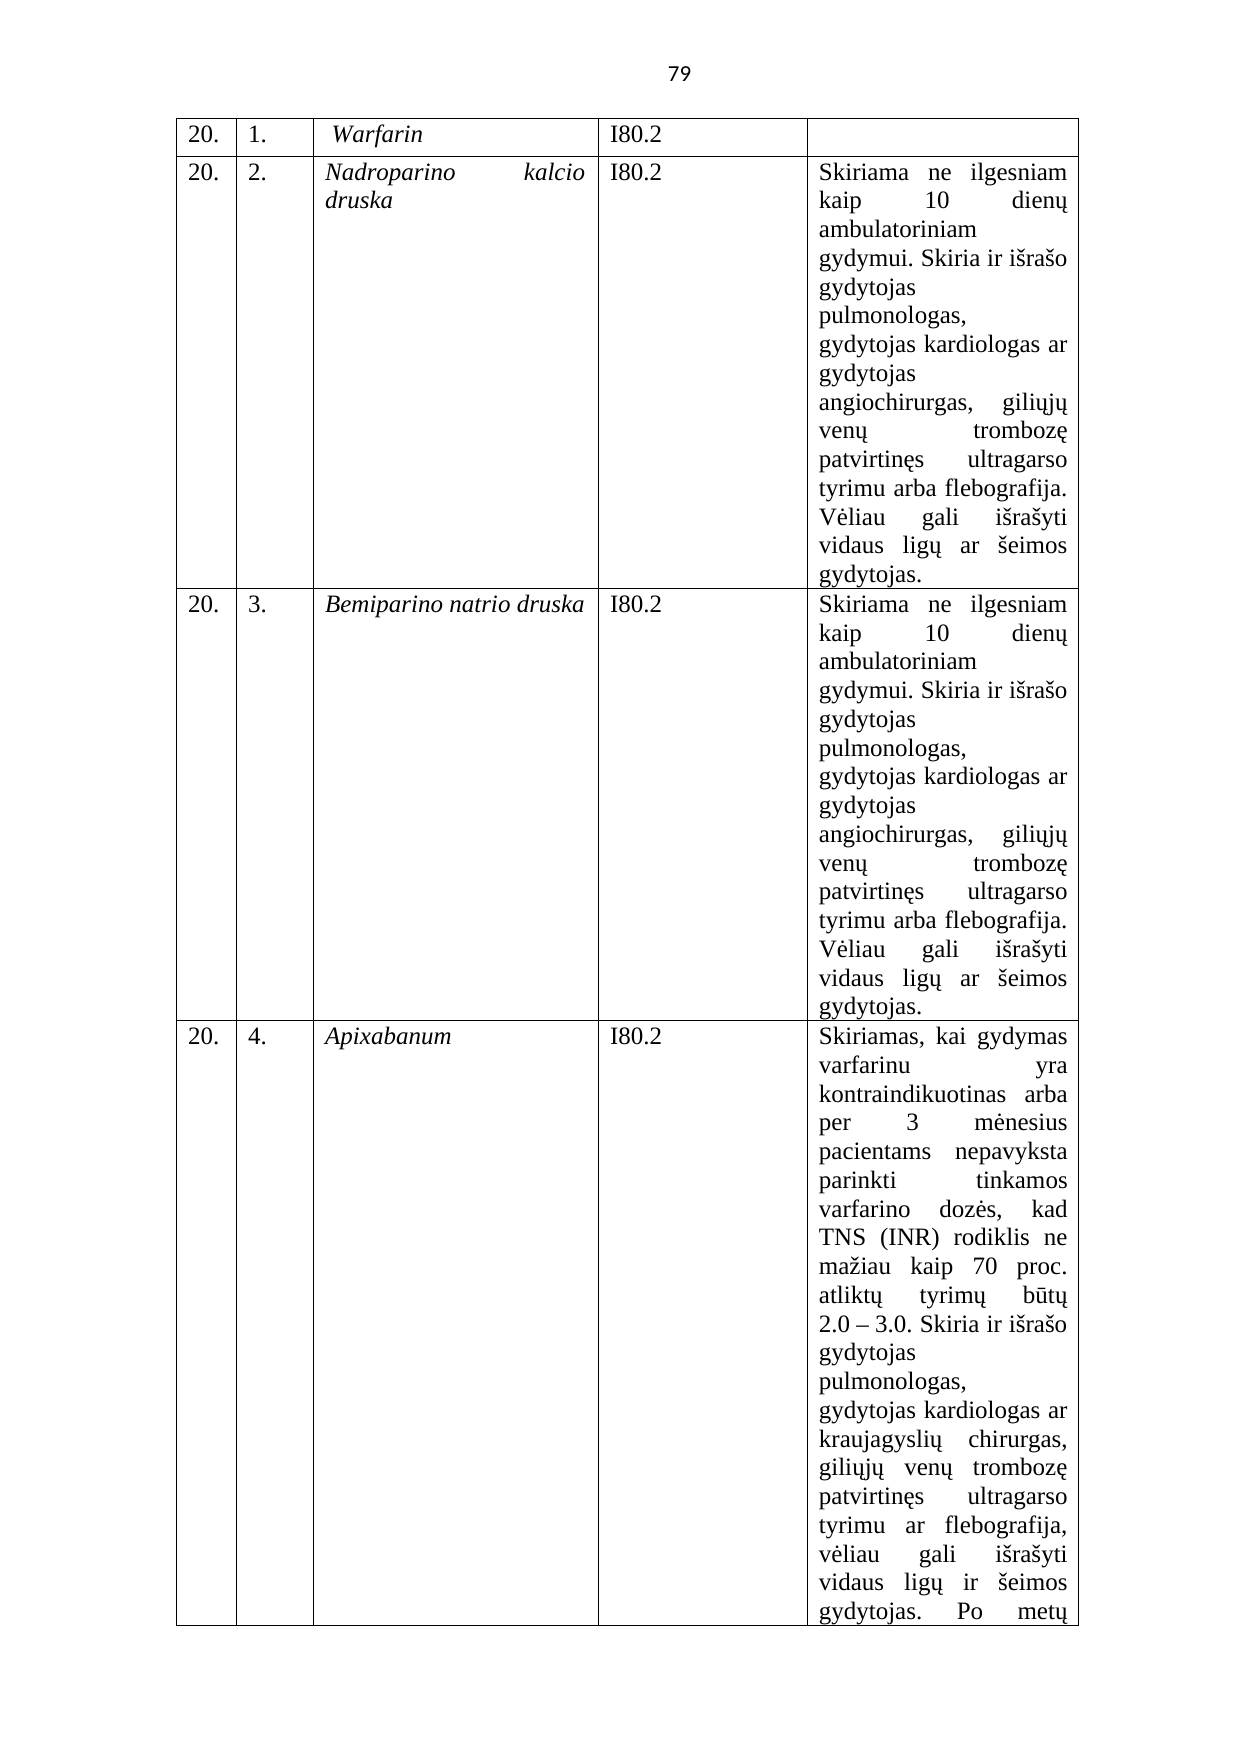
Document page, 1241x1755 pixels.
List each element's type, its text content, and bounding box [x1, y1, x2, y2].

table_cell [1103, 118, 1109, 156]
table_cell [1099, 118, 1103, 156]
table_cell [1084, 588, 1088, 1020]
table_cell 4. [237, 1021, 313, 1625]
table_cell [1088, 588, 1093, 1020]
table_cell 20. [177, 119, 236, 156]
table_cell [1079, 118, 1083, 156]
table_cell Skiriamas, kai gydymas varfarinu yra kontraindikuotinas arba per 3 mėnesius pacientams nepavyksta parinkti tinkamos varfarino dozės, kad TNS (INR) rodiklis ne mažiau kaip 70 proc. atliktų tyrimų būtų 2.0 – 3.0. Skiria ir išrašo gydytojas pulmonologas, gydytojas kardiologas ar kraujagyslių chirurgas, giliųjų venų trombozę patvirtinęs ultragarso tyrimu ar flebografija, vėliau gali išrašyti vidaus ligų ir šeimos gydytojas. Po metų [808, 1021, 1078, 1625]
table_cell I80.2 [599, 119, 807, 156]
table_cell [1109, 118, 1123, 156]
table_cell [1079, 588, 1083, 1020]
table_cell [1099, 156, 1103, 588]
table_cell [1084, 118, 1088, 156]
table_cell [1109, 1020, 1123, 1625]
table_cell I80.2 [599, 589, 807, 1020]
table_cell [1103, 156, 1109, 588]
table_cell 20. [177, 1021, 236, 1625]
table_cell Apixabanum [314, 1021, 598, 1625]
table_cell 3. [237, 589, 313, 1020]
table_cell [1109, 588, 1123, 1020]
table_cell [1093, 588, 1099, 1020]
table_cell [1084, 156, 1088, 588]
table_cell I80.2 [599, 157, 807, 588]
table_cell 20. [177, 157, 236, 588]
table_cell [1079, 1020, 1083, 1625]
table_cell [1093, 1020, 1099, 1625]
table_cell [1109, 156, 1123, 588]
table_cell [1099, 588, 1103, 1020]
table_cell [1088, 156, 1093, 588]
table_cell I80.2 [599, 1021, 807, 1625]
table_cell [1088, 118, 1093, 156]
table_cell [1103, 1020, 1109, 1625]
table_cell [1079, 156, 1083, 588]
table_cell 1. [237, 119, 313, 156]
table_cell [808, 119, 1078, 156]
table_cell 20. [177, 589, 236, 1020]
table_cell [1093, 118, 1099, 156]
table_cell Warfarin [314, 119, 598, 156]
table_cell [1103, 588, 1109, 1020]
table_cell Nadroparino kalcio druska [314, 157, 598, 588]
table_cell Skiriama ne ilgesniam kaip 10 dienų ambulatoriniam gydymui. Skiria ir išrašo gydytojas pulmonologas, gydytojas kardiologas ar gydytojas angiochirurgas, giliųjų venų trombozę patvirtinęs ultragarso tyrimu arba flebografija. Vėliau gali išrašyti vidaus ligų ar šeimos gydytojas. [808, 157, 1078, 588]
table_cell [1093, 156, 1099, 588]
table_cell 2. [237, 157, 313, 588]
table_cell [1084, 1020, 1088, 1625]
table_cell Bemiparino natrio druska [314, 589, 598, 1020]
table_cell [1099, 1020, 1103, 1625]
table_cell [1088, 1020, 1093, 1625]
table_cell Skiriama ne ilgesniam kaip 10 dienų ambulatoriniam gydymui. Skiria ir išrašo gydytojas pulmonologas, gydytojas kardiologas ar gydytojas angiochirurgas, giliųjų venų trombozę patvirtinęs ultragarso tyrimu arba flebografija. Vėliau gali išrašyti vidaus ligų ar šeimos gydytojas. [808, 589, 1078, 1020]
